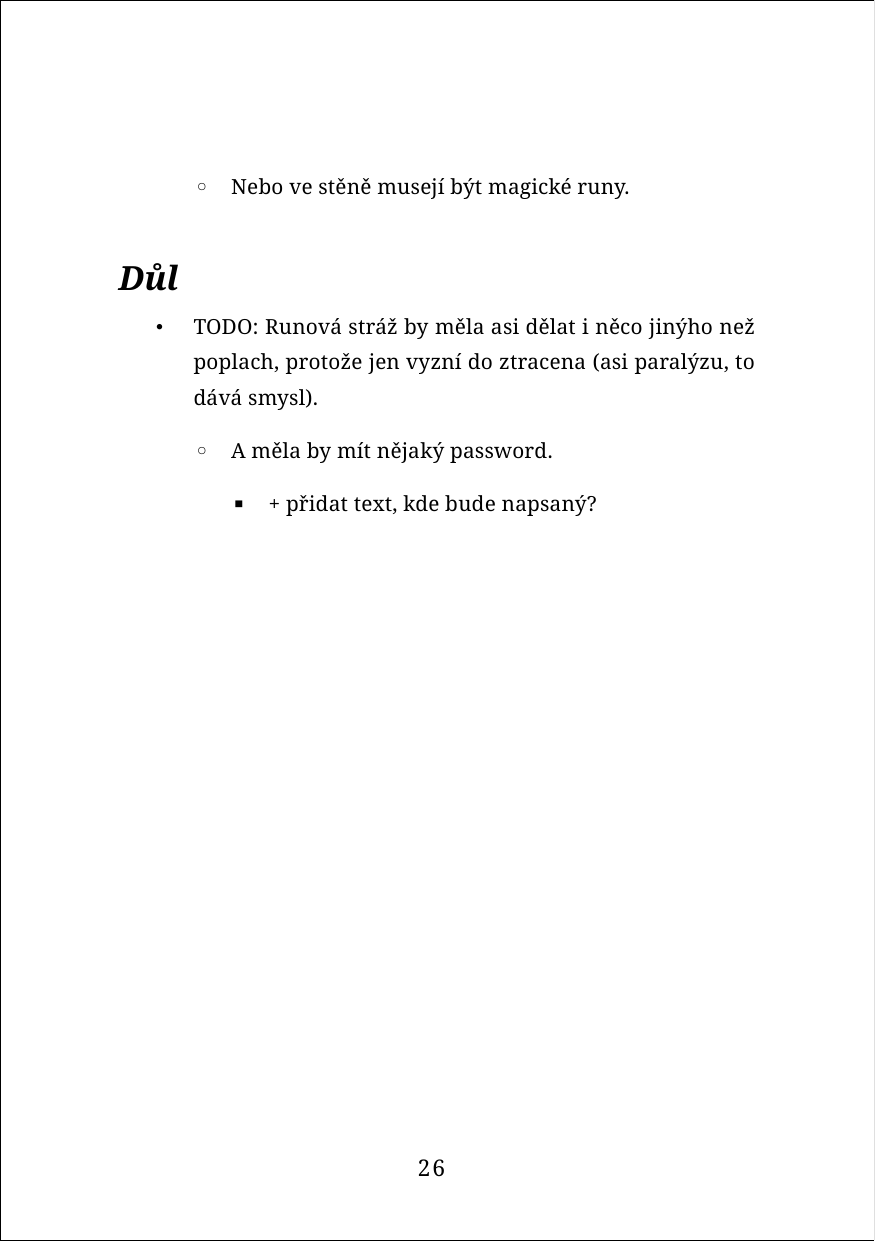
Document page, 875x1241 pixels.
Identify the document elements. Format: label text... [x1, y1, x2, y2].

list A měla by mít nějaký password. [193, 436, 756, 464]
list + přidat text, kde bude napsaný? [231, 489, 756, 518]
subtitle Důl [118, 254, 756, 300]
list TODO: Runová stráž by měla asi dělat i něco jinýho než poplach, protože jen vyzní do ztracena (asi paralýzu, to dává smysl). [156, 312, 756, 411]
list Nebo ve stěně musejí být magické runy. [193, 172, 756, 200]
